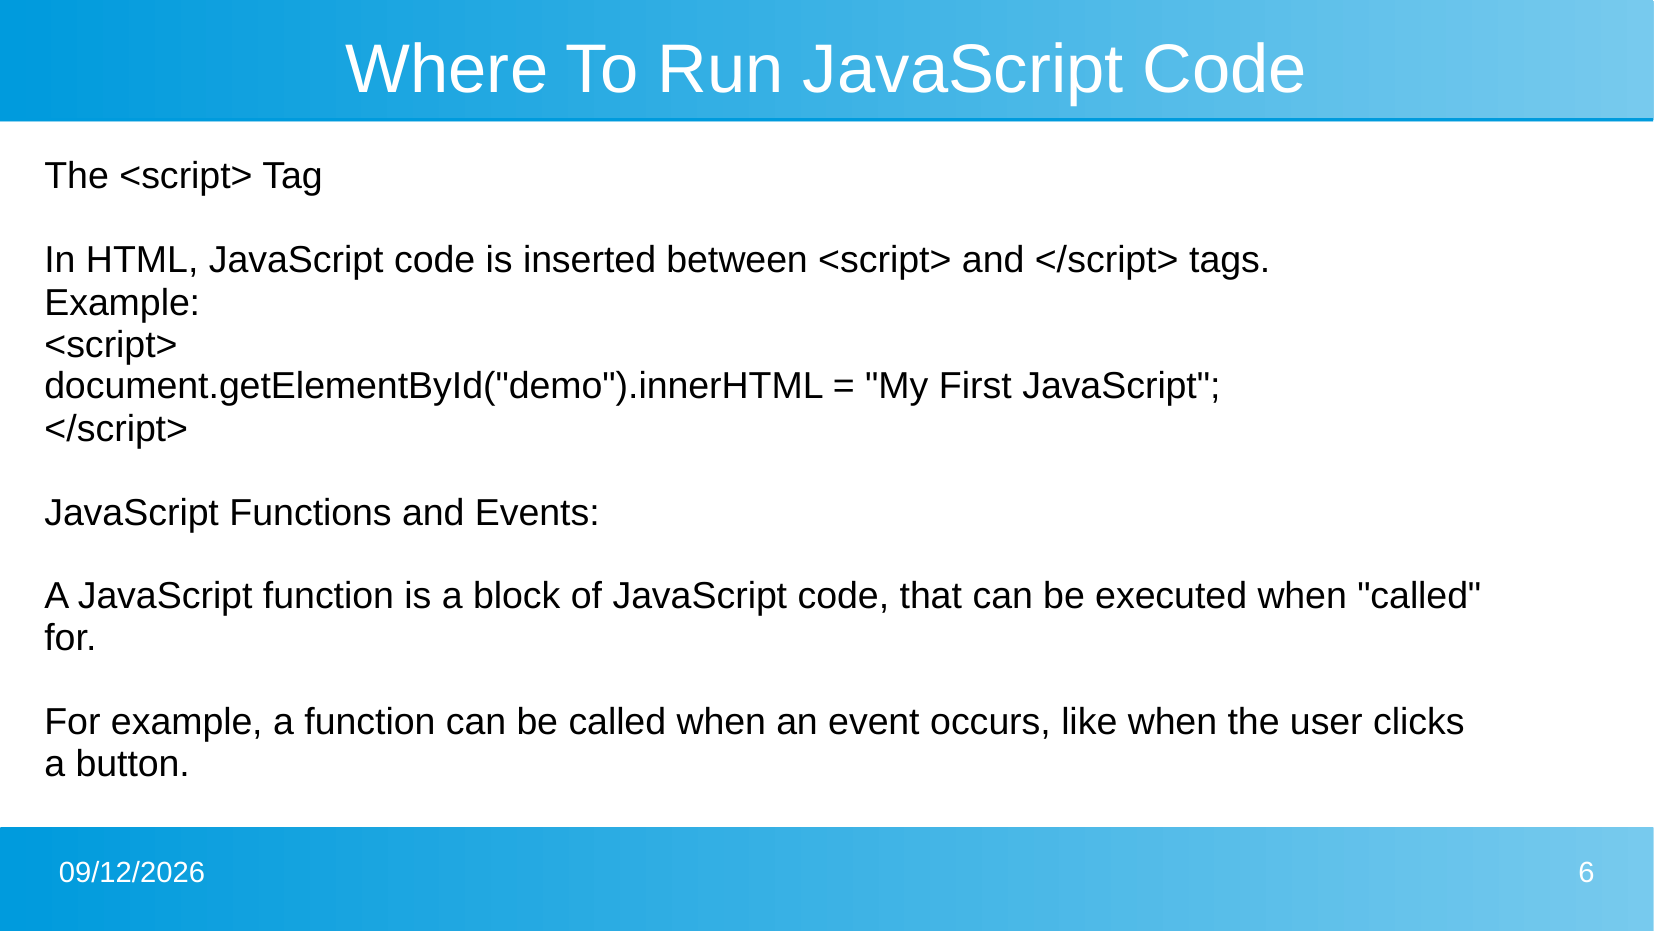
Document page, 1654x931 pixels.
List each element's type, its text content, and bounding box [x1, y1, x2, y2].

title Where To Run JavaScript Code [59, 29, 1595, 108]
text_box The <script> Tag In HTML, JavaScript code is inserted between <script> and </script> tags. Example: <script> document.getElementById("demo").innerHTML = "My First JavaScript"; </script> JavaScript Functions and Events: A JavaScript function is a block of JavaScript code, that can be executed when "called" for. For example, a function can be called when an event occurs, like when the user clicks a button. [29, 147, 1506, 793]
